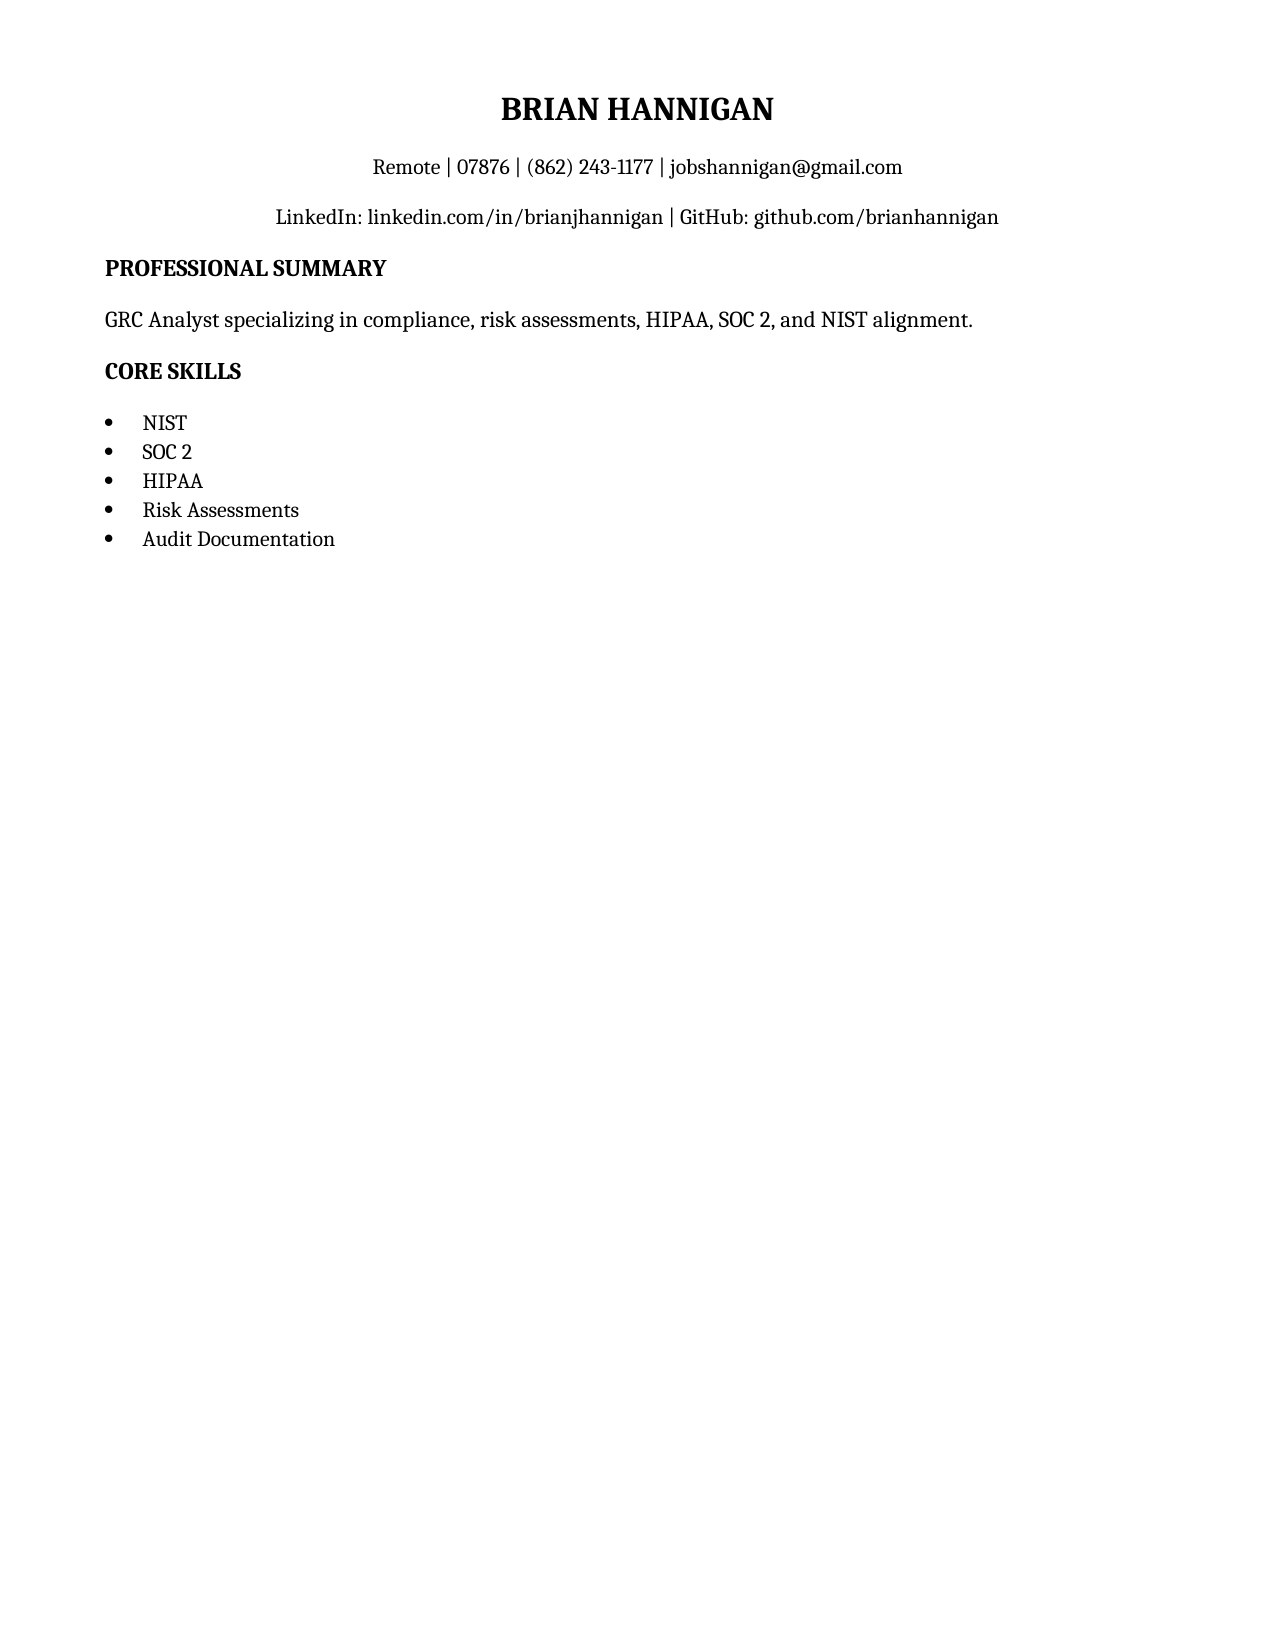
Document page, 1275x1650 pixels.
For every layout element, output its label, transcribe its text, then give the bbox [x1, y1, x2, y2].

text LinkedIn: linkedin.com/in/brianjhannigan | GitHub: github.com/brianhannigan [105, 205, 1170, 230]
text GRC Analyst specializing in compliance, risk assessments, HIPAA, SOC 2, and NIST alignment. [105, 307, 1170, 333]
text PROFESSIONAL SUMMARY [105, 254, 1170, 282]
text CORE SKILLS [105, 358, 1170, 386]
list NIST [105, 411, 1170, 436]
list Risk Assessments [105, 497, 1170, 523]
text Remote | 07876 | (862) 243-1177 | jobshannigan@gmail.com [105, 155, 1170, 180]
list HIPAA [105, 468, 1170, 494]
list Audit Documentation [105, 526, 1170, 552]
text BRIAN HANNIGAN [105, 90, 1170, 128]
list SOC 2 [105, 439, 1170, 465]
